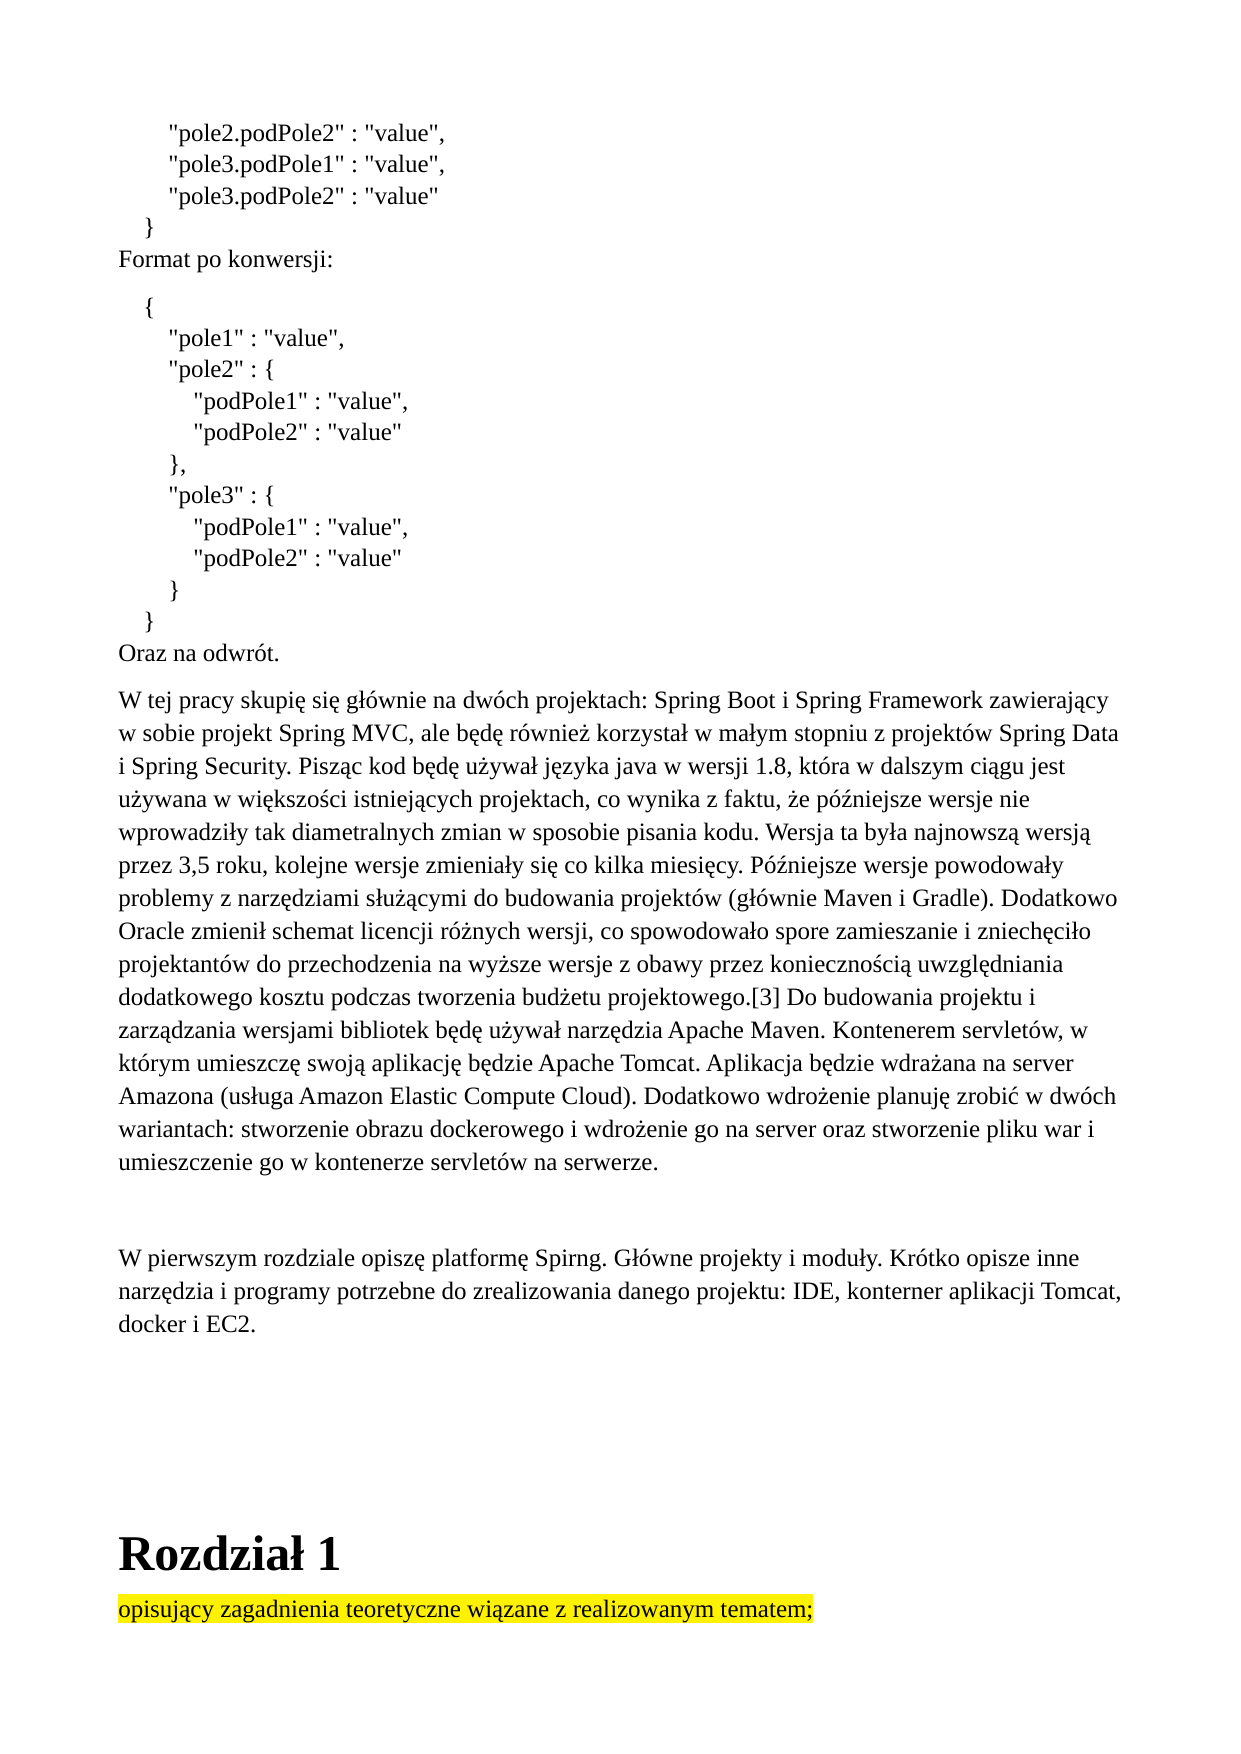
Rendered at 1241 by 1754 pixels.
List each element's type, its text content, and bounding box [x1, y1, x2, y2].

text "pole3.podPole2" : "value" [118, 181, 1122, 210]
text "pole3" : { [118, 480, 1122, 509]
text "podPole1" : "value", [118, 512, 1122, 541]
subtitle Rozdział 1 [118, 1524, 1122, 1582]
text "pole2" : { [118, 354, 1122, 383]
text W tej pracy skupię się głównie na dwóch projektach: Spring Boot i Spring Framework zawierający w sobie projekt Spring MVC, ale będę również korzystał w małym stopniu z projektów Spring Data i Spring Security. Pisząc kod będę używał języka java w wersji 1.8, która w dalszym ciągu jest używana w większości istniejących projektach, co wynika z faktu, że późniejsze wersje nie wprowadziły tak diametralnych zmian w sposobie pisania kodu. Wersja ta była najnowszą wersją przez 3,5 roku, kolejne wersje zmieniały się co kilka miesięcy. Późniejsze wersje powodowały problemy z narzędziami służącymi do budowania projektów (głównie Maven i Gradle). Dodatkowo Oracle zmienił schemat licencji różnych wersji, co spowodowało spore zamieszanie i zniechęciło projektantów do przechodzenia na wyższe wersje z obawy przez koniecznością uwzględniania dodatkowego kosztu podczas tworzenia budżetu projektowego.[3] Do budowania projektu i zarządzania wersjami bibliotek będę używał narzędzia Apache Maven. Kontenerem servletów, w którym umieszczę swoją aplikację będzie Apache Tomcat. Aplikacja będzie wdrażana na server Amazona (usługa Amazon Elastic Compute Cloud). Dodatkowo wdrożenie planuję zrobić w dwóch wariantach: stworzenie obrazu dockerowego i wdrożenie go na server oraz stworzenie pliku war i umieszczenie go w kontenerze servletów na serwerze. [118, 685, 1122, 1176]
text "podPole2" : "value" [118, 417, 1122, 446]
text "pole3.podPole1" : "value", [118, 149, 1122, 178]
text Oraz na odwrót. [118, 638, 1122, 666]
text "podPole1" : "value", [118, 386, 1122, 415]
text "podPole2" : "value" [118, 543, 1122, 572]
text } [118, 575, 1122, 603]
text opisujący zagadnienia teoretyczne wiązane z realizowanym tematem; [118, 1594, 1122, 1623]
text { [118, 292, 1122, 320]
text Format po konwersji: [118, 244, 1122, 273]
text } [118, 212, 1122, 241]
text } [118, 606, 1122, 635]
text W pierwszym rozdziale opiszę platformę Spirng. Główne projekty i moduły. Krótko opisze inne narzędzia i programy potrzebne do zrealizowania danego projektu: IDE, konterner aplikacji Tomcat, docker i EC2. [118, 1243, 1122, 1337]
text "pole2.podPole2" : "value", [118, 118, 1122, 147]
text "pole1" : "value", [118, 323, 1122, 352]
text }, [118, 449, 1122, 478]
